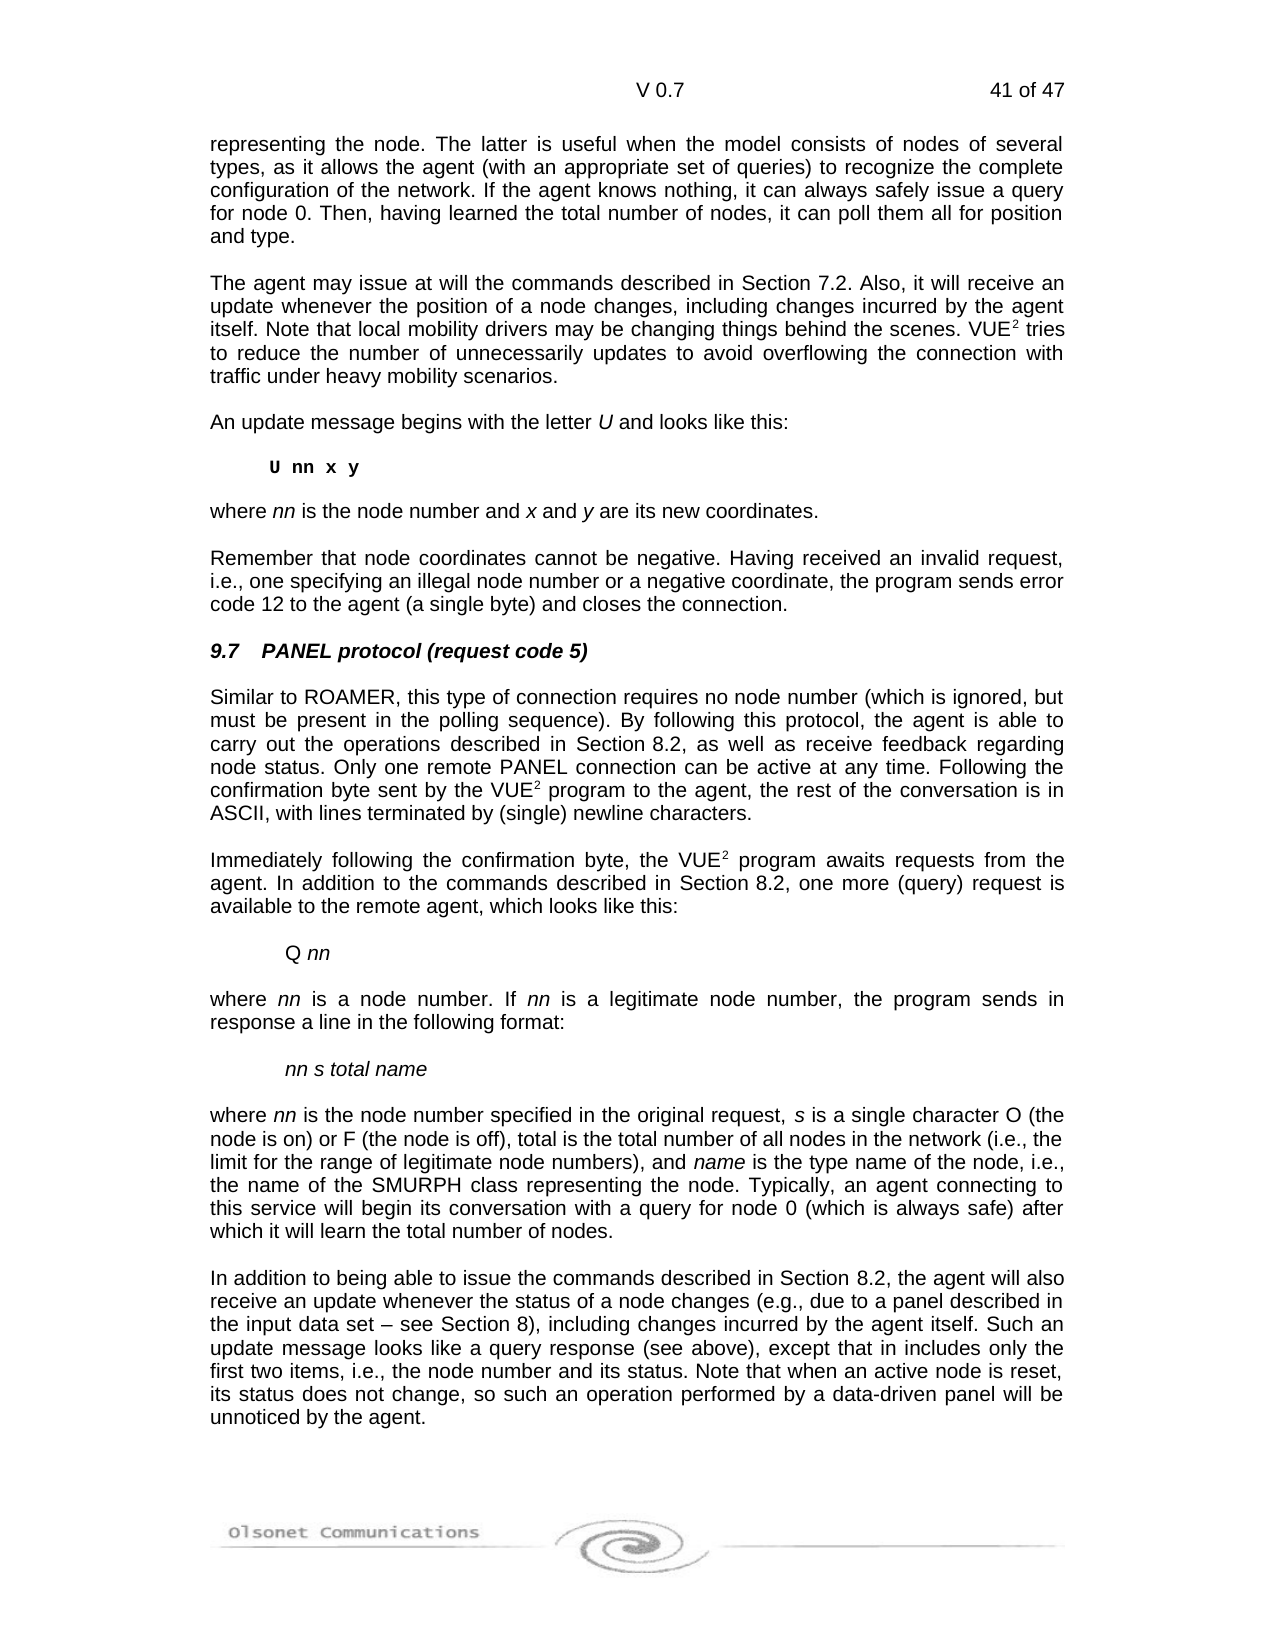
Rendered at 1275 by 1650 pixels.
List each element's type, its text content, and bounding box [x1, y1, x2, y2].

text representing the node. The latter is useful when the model consists of nodes of several types, as it allows the agent (with an appropriate set of queries) to recognize the complete configuration of the network. If the agent knows nothing, it can always safely issue a query for node 0. Then, having learned the total number of nodes, it can poll them all for position and type. [210, 132, 1065, 248]
text U nn x y [269, 457, 1065, 479]
text where nn is the node number and x and y are its new coordinates. [210, 500, 1065, 523]
text An update message begins with the letter U and looks like this: [210, 411, 1065, 434]
text Q nn [210, 941, 1065, 964]
text Remember that node coordinates cannot be negative. Having received an invalid request, i.e., one specifying an illegal node number or a negative coordinate, the program sends error code 12 to the agent (a single byte) and closes the connection. [210, 546, 1065, 616]
text Similar to ROAMER, this type of connection requires no node number (which is ignored, but must be present in the polling sequence). By following this protocol, the agent is able to carry out the operations described in Section 8.2, as well as receive feedback regarding node status. Only one remote PANEL connection can be active at any time. Following the confirmation byte sent by the VUE2 program to the agent, the rest of the conversation is in ASCII, with lines terminated by (single) newline characters. [210, 686, 1065, 825]
text where nn is the node number specified in the original request, s is a single character O (the node is on) or F (the node is off), total is the total number of all nodes in the network (i.e., the limit for the range of legitimate node numbers), and name is the type name of the node, i.e., the name of the SMURPH class representing the node. Typically, an agent connecting to this service will begin its conversation with a query for node 0 (which is always safe) after which it will learn the total number of nodes. [210, 1104, 1065, 1243]
text nn s total name [210, 1057, 1065, 1081]
text In addition to being able to issue the commands described in Section 8.2, the agent will also receive an update whenever the status of a node changes (e.g., due to a panel described in the input data set – see Section 8), including changes incurred by the agent itself. Such an update message looks like a query response (see above), except that in includes only the first two items, i.e., the node number and its status. Note that when an active node is reset, its status does not change, so such an operation performed by a data-driven panel will be unnoticed by the agent. [210, 1266, 1065, 1429]
picture [210, 1504, 1065, 1596]
text where nn is a node number. If nn is a legitimate node number, the program sends in response a line in the following format: [210, 988, 1065, 1034]
text Immediately following the confirmation byte, the VUE2 program awaits requests from the agent. In addition to the commands described in Section 8.2, one more (query) request is available to the remote agent, which looks like this: [210, 848, 1065, 918]
subtitle PANEL protocol (request code 5) [210, 639, 1065, 662]
text The agent may issue at will the commands described in Section 7.2. Also, it will receive an update whenever the position of a node changes, including changes incurred by the agent itself. Note that local mobility drivers may be changing things behind the scenes. VUE2 tries to reduce the number of unnecessarily updates to avoid overflowing the connection with traffic under heavy mobility scenarios. [210, 272, 1065, 388]
